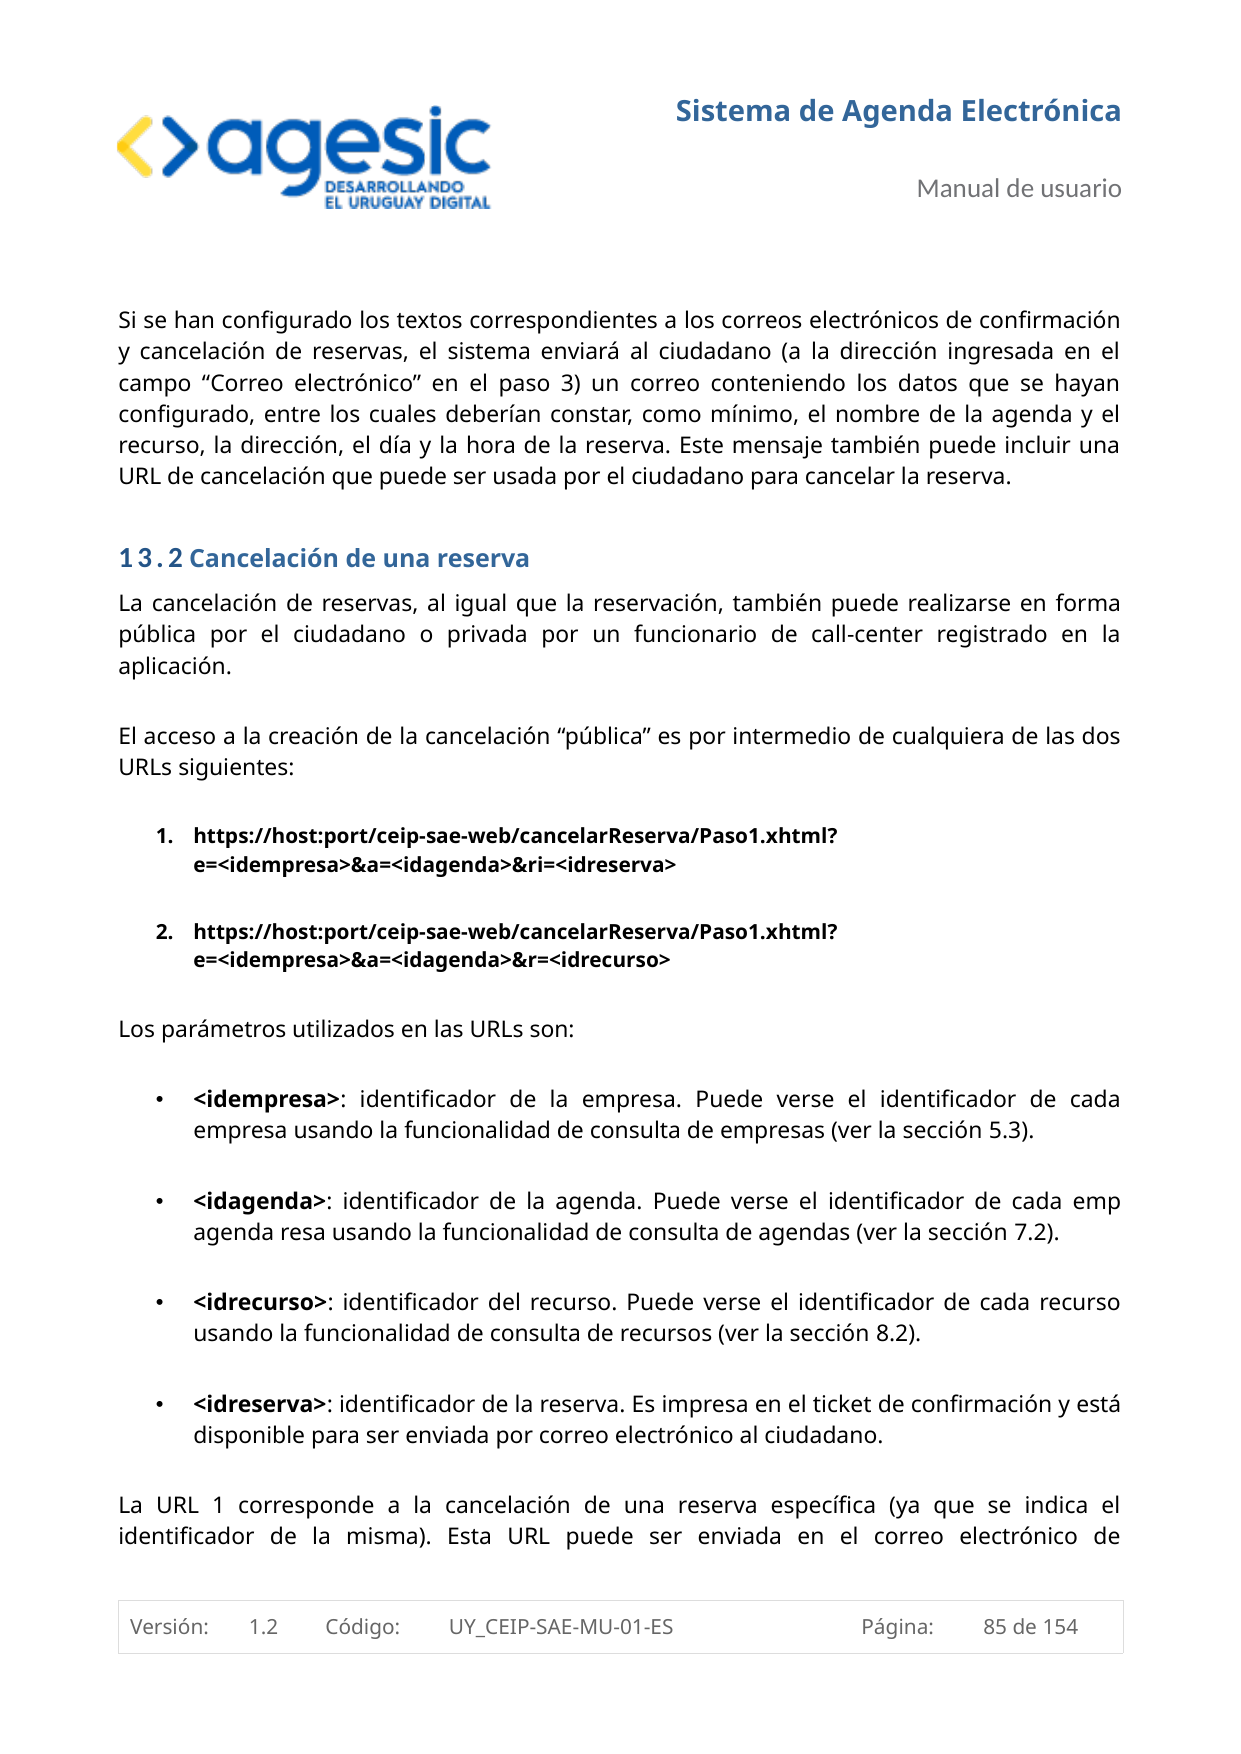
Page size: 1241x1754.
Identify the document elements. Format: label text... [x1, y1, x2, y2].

picture [116, 105, 492, 209]
list <idagenda>: identificador de la agenda. Puede verse el identificador de cada emp agenda resa usando la funcionalidad de consulta de agendas (ver la sección 7.2). [156, 1185, 1122, 1247]
list <idrecurso>: identificador del recurso. Puede verse el identificador de cada recurso usando la funcionalidad de consulta de recursos (ver la sección 8.2). [156, 1286, 1122, 1349]
text La URL 1 corresponde a la cancelación de una reserva específica (ya que se indica el identificador de la misma). Esta URL puede ser enviada en el correo electrónico de [118, 1489, 1122, 1552]
text El acceso a la creación de la cancelación “pública” es por intermedio de cualquiera de las dos URLs siguientes: [118, 720, 1122, 782]
list https://host:port/ceip-sae-web/cancelarReserva/Paso1.xhtml?e=<idempresa>&a=<idagenda>&ri=<idreserva> [156, 821, 1122, 878]
text Los parámetros utilizados en las URLs son: [118, 1013, 1122, 1044]
list <idempresa>: identificador de la empresa. Puede verse el identificador de cada empresa usando la funcionalidad de consulta de empresas (ver la sección 5.3). [156, 1083, 1122, 1146]
subtitle Cancelación de una reserva [118, 539, 1122, 575]
list <idreserva>: identificador de la reserva. Es impresa en el ticket de confirmación y está disponible para ser enviada por correo electrónico al ciudadano. [156, 1388, 1122, 1450]
text Si se han configurado los textos correspondientes a los correos electrónicos de confirmación y cancelación de reservas, el sistema enviará al ciudadano (a la dirección ingresada en el campo “Correo electrónico” en el paso 3) un correo conteniendo los datos que se hayan configurado, entre los cuales deberían constar, como mínimo, el nombre de la agenda y el recurso, la dirección, el día y la hora de la reserva. Este mensaje también puede incluir una URL de cancelación que puede ser usada por el ciudadano para cancelar la reserva. [118, 304, 1122, 492]
text La cancelación de reservas, al igual que la reservación, también puede realizarse en forma pública por el ciudadano o privada por un funcionario de call-center registrado en la aplicación. [118, 587, 1122, 681]
list https://host:port/ceip-sae-web/cancelarReserva/Paso1.xhtml?e=<idempresa>&a=<idagenda>&r=<idrecurso> [156, 917, 1122, 974]
